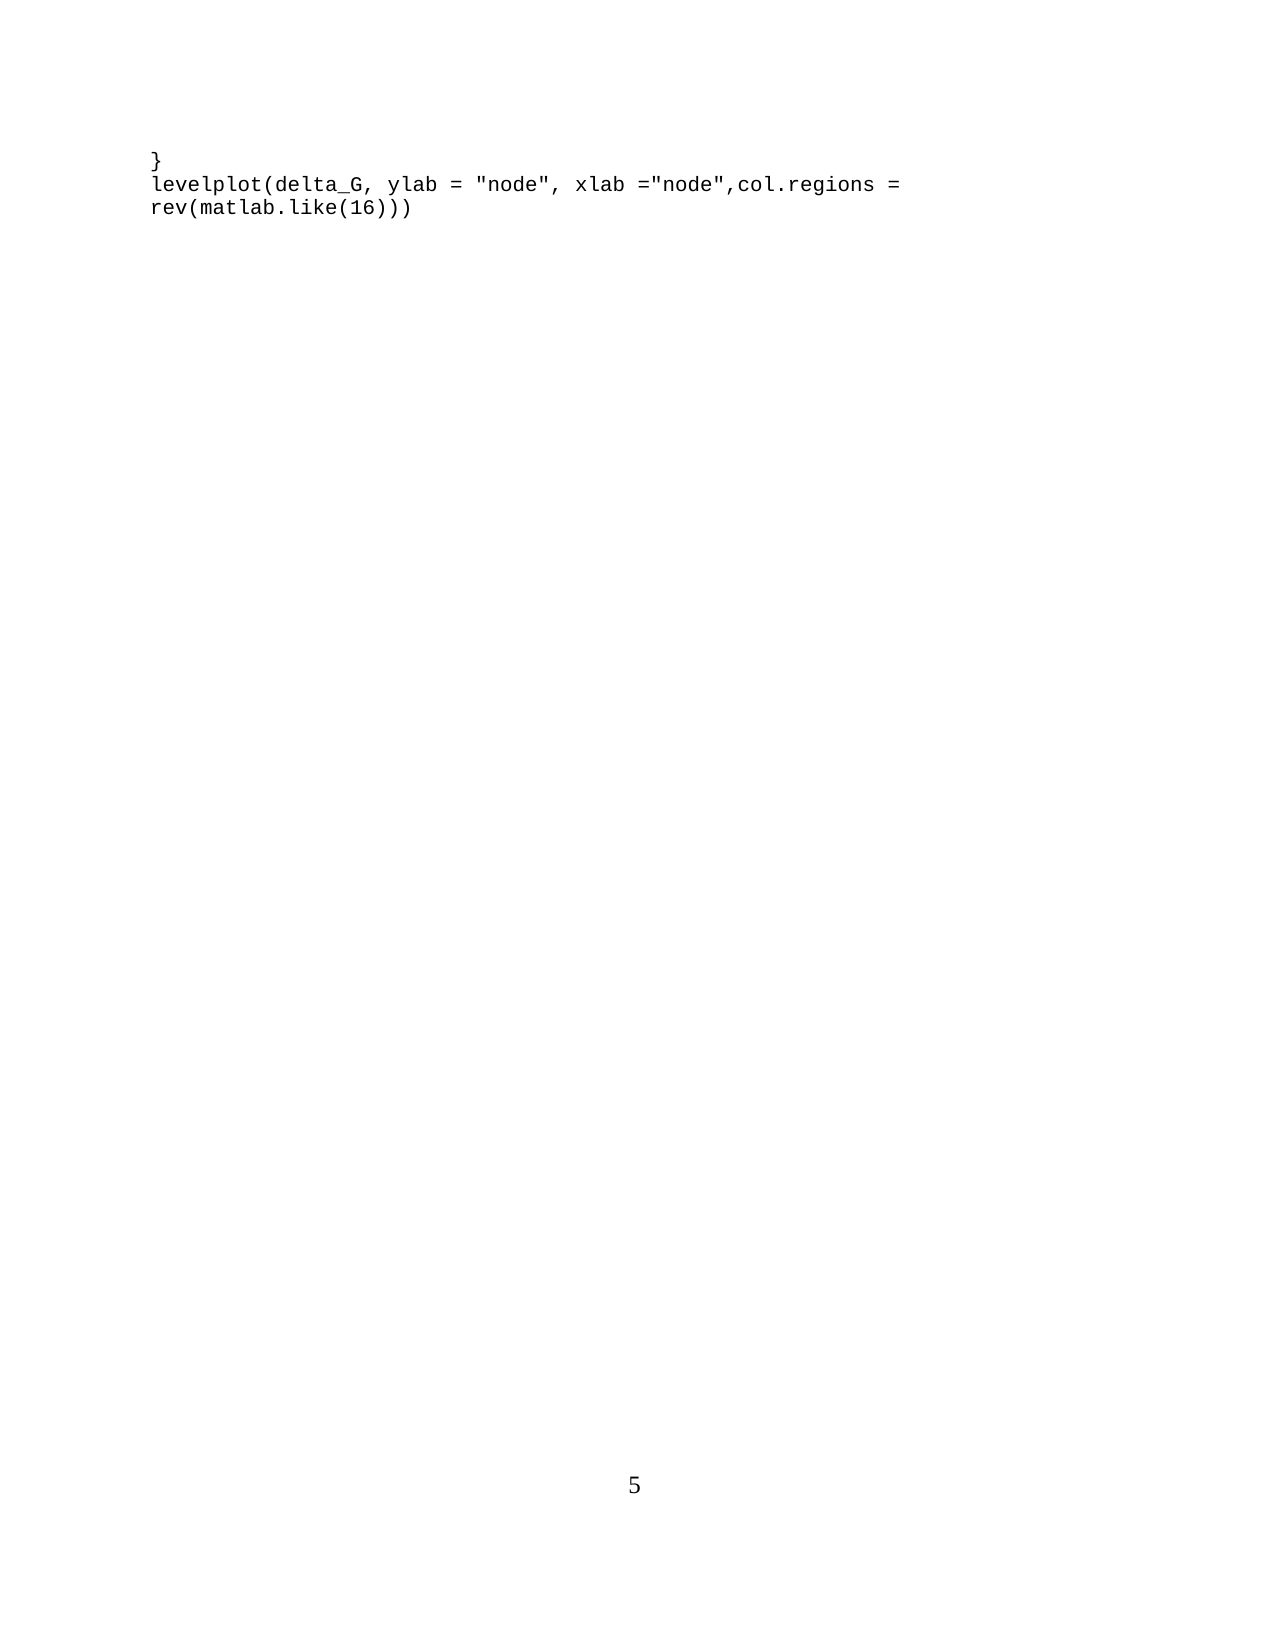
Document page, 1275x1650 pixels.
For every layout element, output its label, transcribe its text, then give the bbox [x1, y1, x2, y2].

text } [150, 150, 1125, 174]
text levelplot(delta_G, ylab = "node", xlab ="node",col.regions = rev(matlab.like(16))) [150, 174, 1125, 221]
